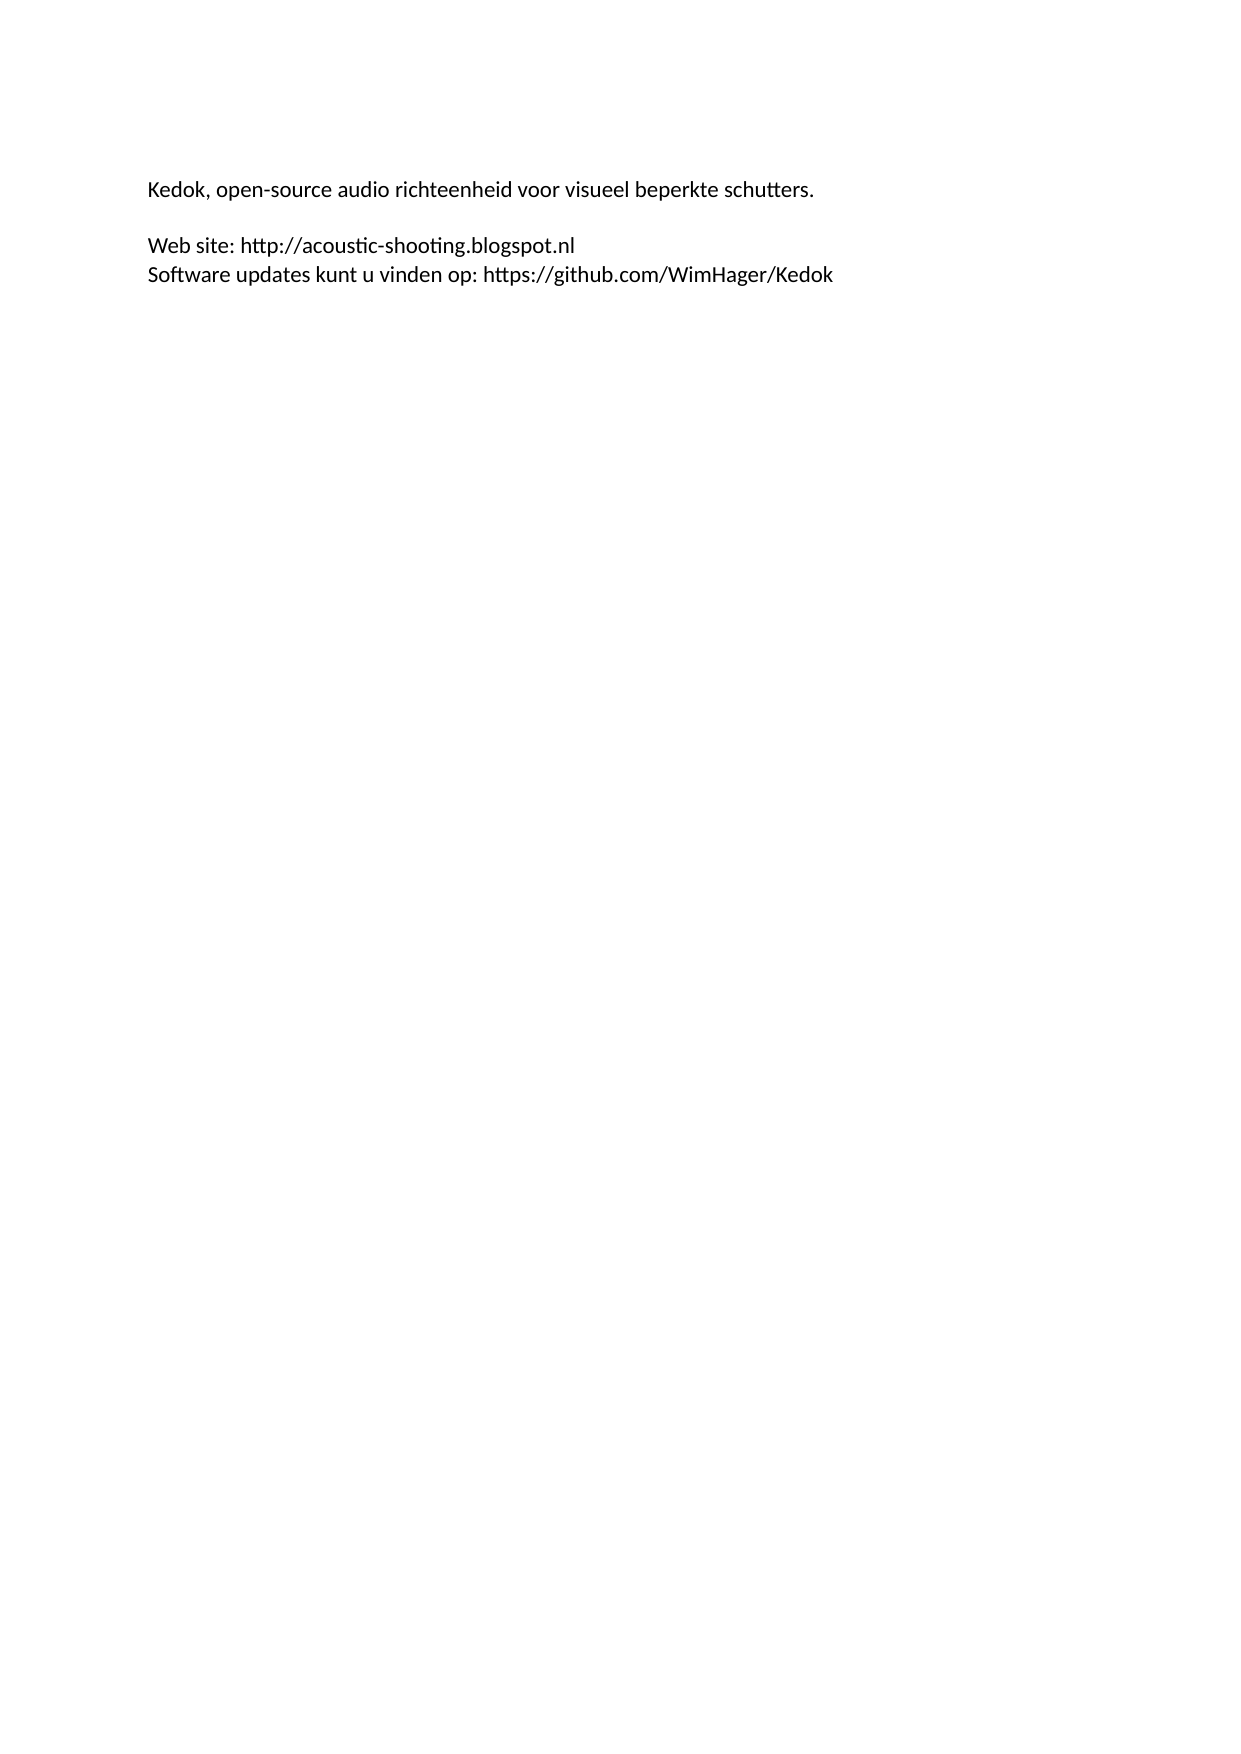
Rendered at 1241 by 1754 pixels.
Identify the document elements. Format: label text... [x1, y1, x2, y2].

text Software updates kunt u vinden op: https://github.com/WimHager/Kedok [148, 260, 1093, 288]
text Web site: http://acoustic-shooting.blogspot.nl [148, 232, 1093, 260]
text Kedok, open-source audio richteenheid voor visueel beperkte schutters. [148, 176, 1093, 204]
